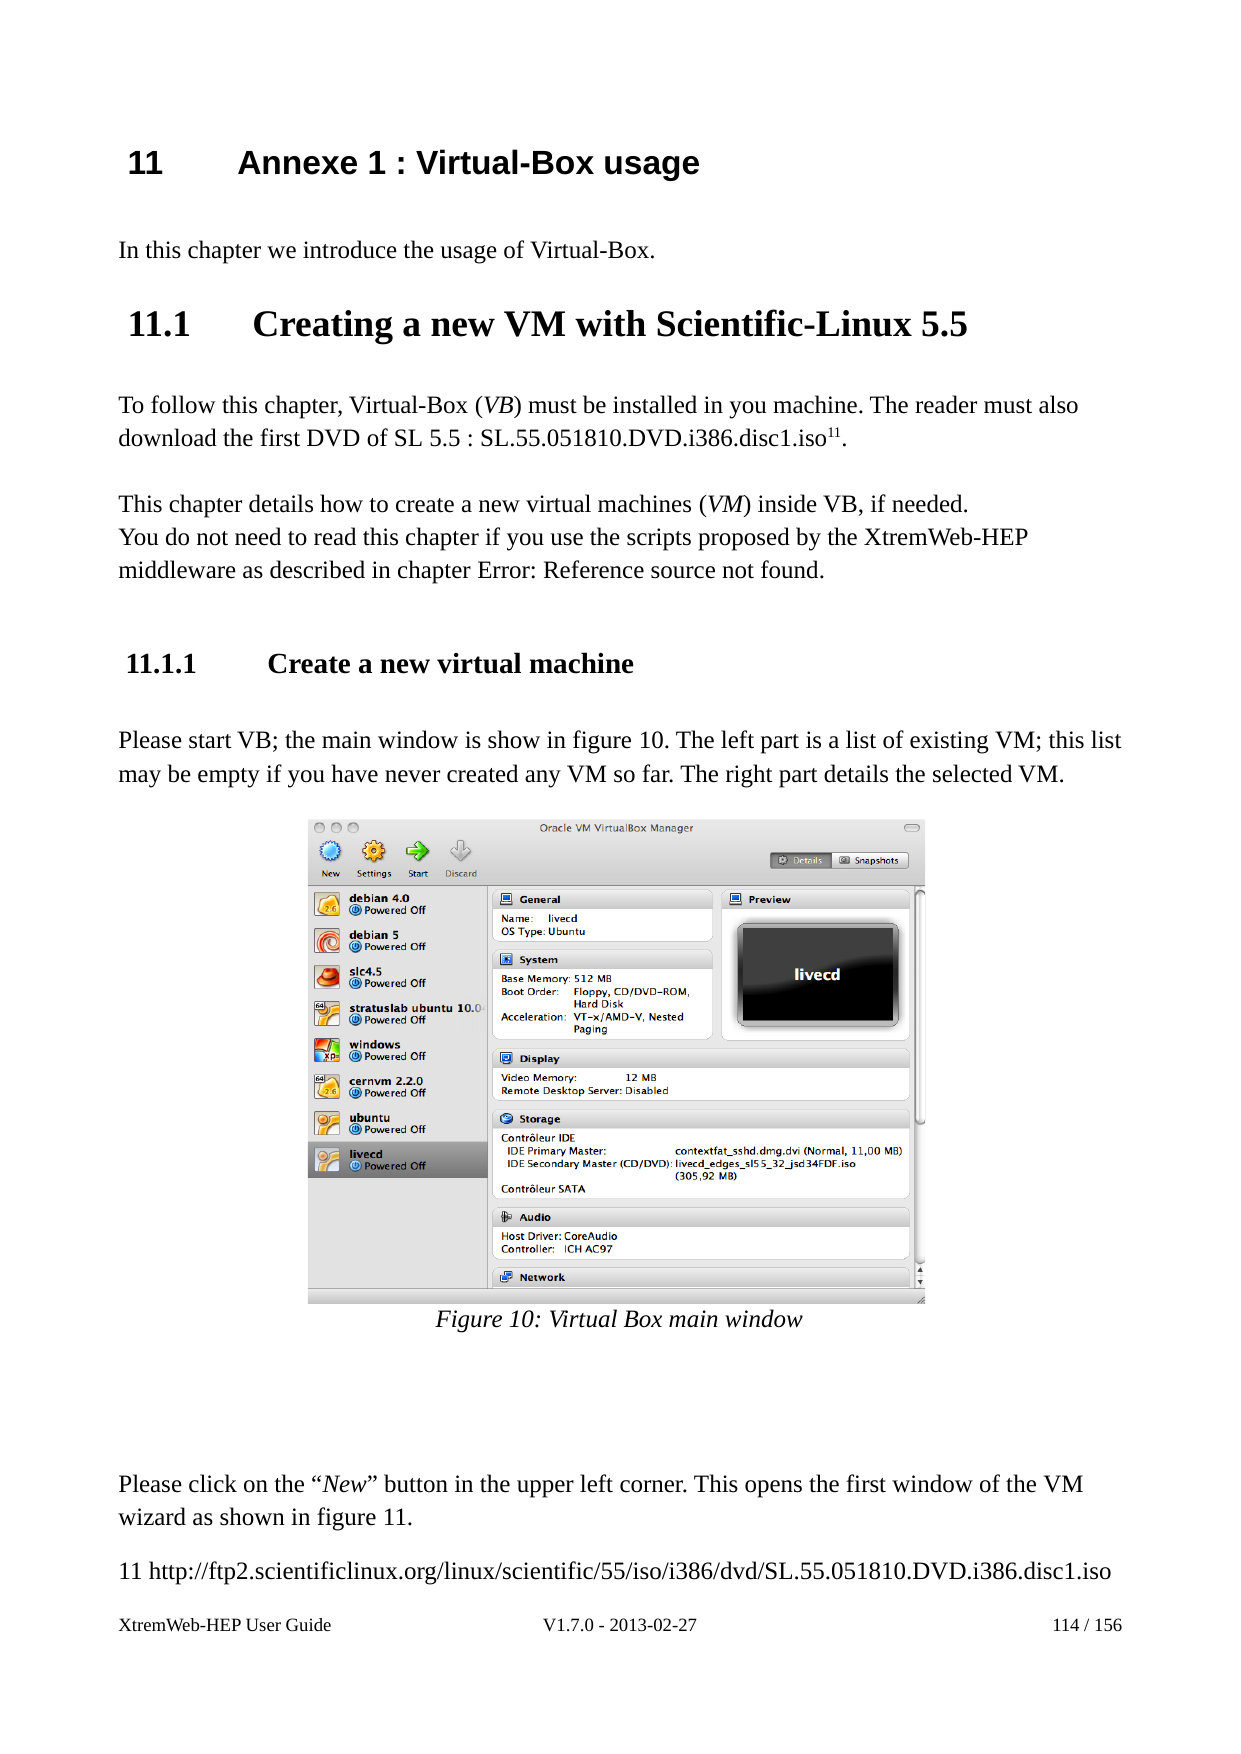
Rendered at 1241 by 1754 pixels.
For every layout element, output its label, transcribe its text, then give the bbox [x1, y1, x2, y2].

subtitle Create a new virtual machine [118, 647, 1122, 680]
text http://ftp2.scientificlinux.org/linux/scientific/55/iso/i386/dvd/SL.55.051810.DVD.i386.disc1.iso [118, 1556, 1122, 1585]
text To follow this chapter, Virtual-Box (VB) must be installed in you machine. The reader must also download the first DVD of SL 5.5 : SL.55.051810.DVD.i386.disc1.iso. [118, 390, 1122, 452]
text In this chapter we introduce the usage of Virtual-Box. [118, 236, 1122, 264]
text You do not need to read this chapter if you use the scripts proposed by the XtremWeb-HEP middleware as described in chapter Error: Reference source not found. [118, 522, 1122, 584]
text Please start VB; the main window is show in figure 10. The left part is a list of existing VM; this list may be empty if you have never created any VM so far. The right part details the selected VM. [118, 726, 1122, 787]
text This chapter details how to create a new virtual machines (VM) inside VB, if needed. [118, 489, 1122, 518]
subtitle Creating a new VM with Scientific-Linux 5.5 [118, 302, 1122, 345]
text Figure 10: Virtual Box main window [265, 1301, 975, 1333]
text Please click on the “New” button in the upper left corner. This opens the first window of the VM wizard as shown in figure 11. [118, 1469, 1122, 1531]
subtitle Annexe 1 : Virtual-Box usage [118, 143, 1122, 182]
picture [307, 819, 926, 1304]
